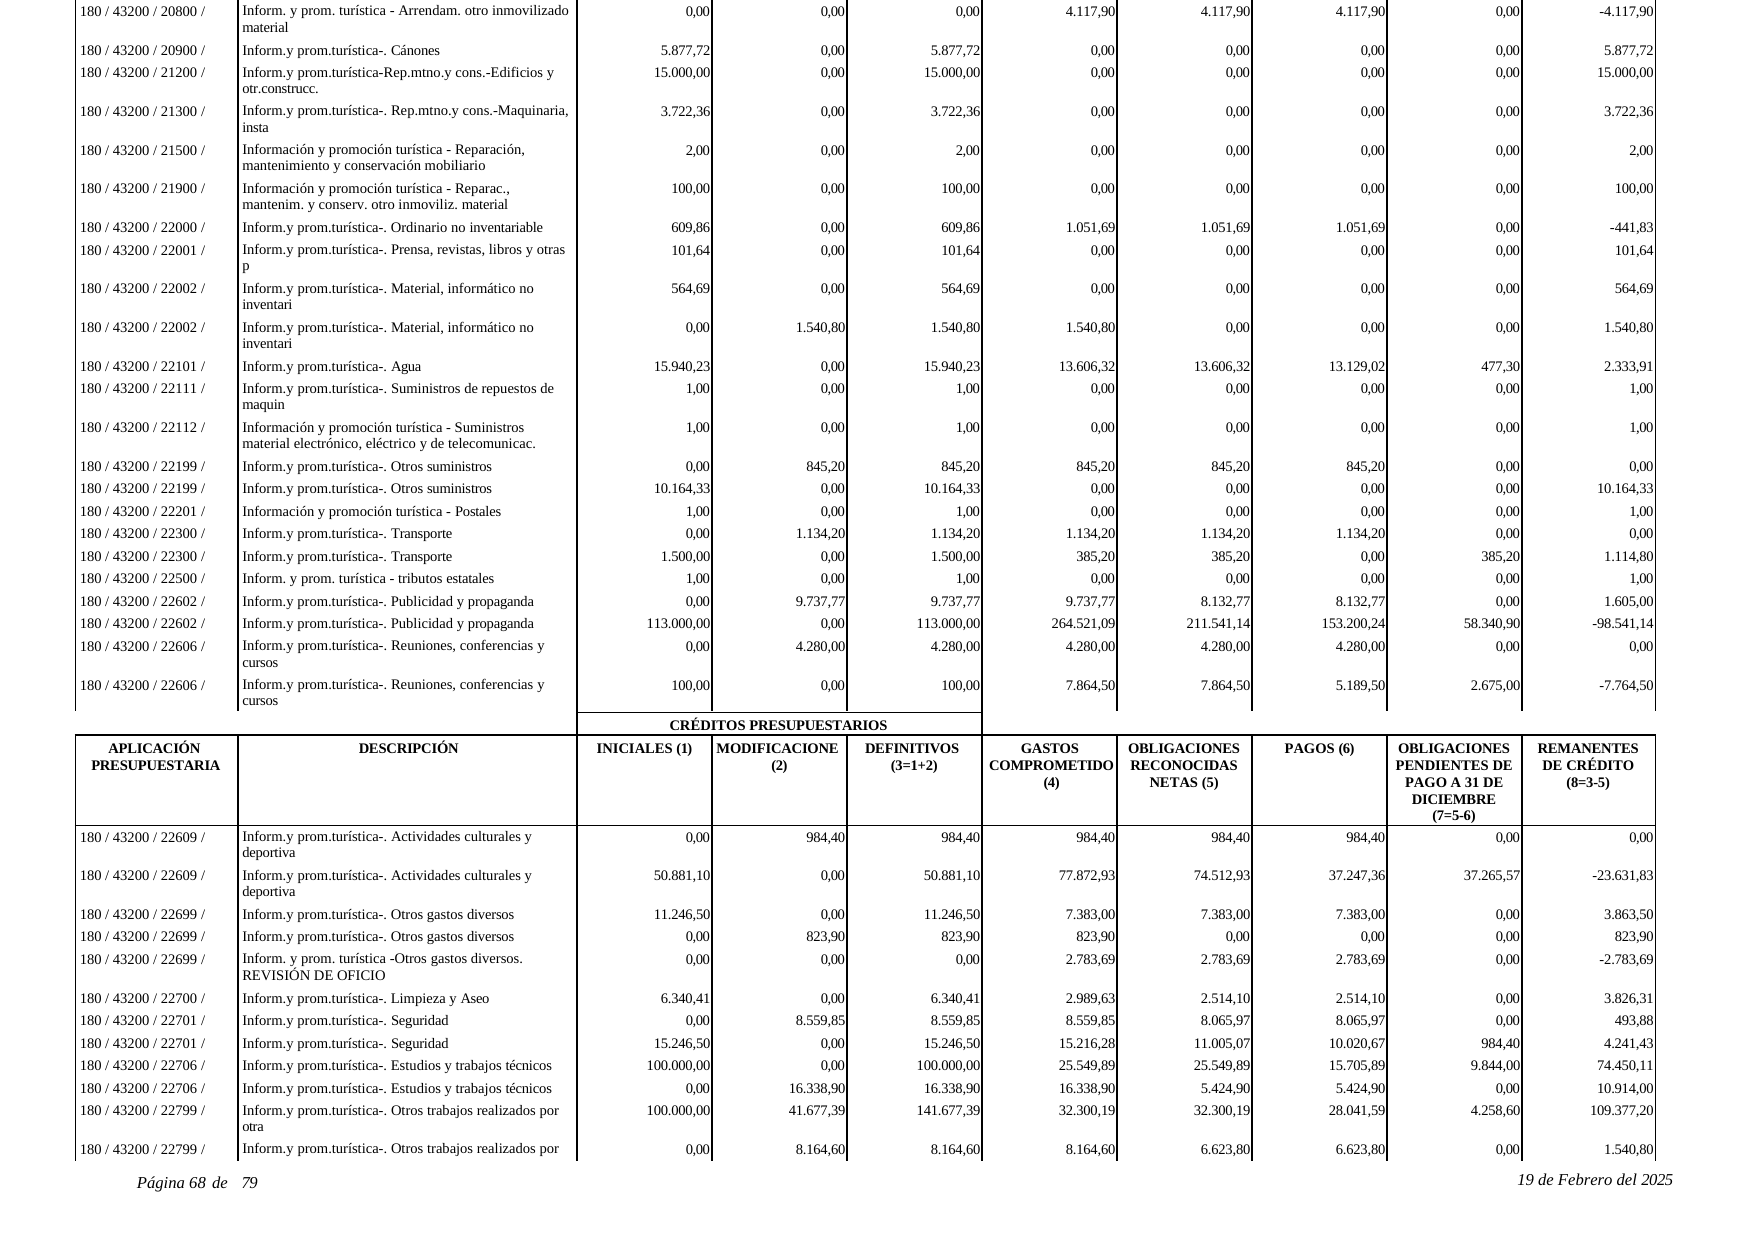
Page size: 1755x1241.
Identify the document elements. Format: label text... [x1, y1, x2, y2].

table_cell 0,00 [1388, 239, 1521, 277]
table_cell 180 / 43200 / 22606 / [76, 635, 237, 674]
table_cell 100.000,00 [578, 1100, 711, 1138]
table_cell 0,00 [1118, 500, 1251, 522]
table_cell 3.826,31 [1523, 987, 1655, 1009]
table_cell 180 / 43200 / 22111 / [76, 378, 237, 416]
table_cell Inform.y prom.turística-. Transporte [239, 523, 576, 545]
table_cell 9.737,77 [848, 590, 981, 612]
table_cell 2.514,10 [1253, 987, 1386, 1009]
table_cell Inform.y prom.turística-. Suministros de repuestos de maquin [239, 378, 576, 416]
table_cell 180 / 43200 / 22101 / [76, 355, 237, 377]
table_cell Inform.y prom.turística-. Otros gastos diversos [239, 926, 576, 948]
table_cell INICIALES (1) [578, 736, 711, 825]
table_cell 180 / 43200 / 22706 / [76, 1077, 237, 1099]
table_cell 180 / 43200 / 22701 / [76, 1032, 237, 1054]
table_cell Inform.y prom.turística-. Material, informático no inventari [239, 316, 576, 355]
table_cell 180 / 43200 / 22699 / [76, 926, 237, 948]
table_cell 0,00 [848, 0, 981, 39]
table_cell 10.020,67 [1253, 1032, 1386, 1054]
table_cell Inform. y prom. turística -Otros gastos diversos. REVISIÓN DE OFICIO [239, 948, 576, 987]
table_cell 0,00 [1118, 926, 1251, 948]
table_cell Inform.y prom.turística-. Estudios y trabajos técnicos [239, 1055, 576, 1077]
table_cell 5.877,72 [578, 39, 711, 61]
table_cell 0,00 [983, 39, 1116, 61]
table_cell 2.783,69 [1253, 948, 1386, 987]
table_cell 15.000,00 [578, 61, 711, 100]
table_cell 0,00 [1118, 378, 1251, 416]
table_cell 6.623,80 [1253, 1138, 1386, 1161]
table_cell 32.300,19 [983, 1100, 1116, 1138]
table_cell 180 / 43200 / 22199 / [76, 455, 237, 477]
table_cell 0,00 [983, 100, 1116, 139]
table_cell 0,00 [1253, 568, 1386, 590]
table_cell 7.383,00 [1118, 903, 1251, 926]
table_cell 8.559,85 [713, 1010, 846, 1032]
table_cell 0,00 [1523, 455, 1655, 477]
table_cell 2.783,69 [983, 948, 1116, 987]
table_cell 50.881,10 [848, 864, 981, 903]
table_cell 0,00 [1253, 378, 1386, 416]
table_cell 5.424,90 [1118, 1077, 1251, 1099]
table_cell 13.129,02 [1253, 355, 1386, 377]
table_cell 1.605,00 [1523, 590, 1655, 612]
table_cell 100,00 [578, 674, 711, 711]
table_cell 11.246,50 [578, 903, 711, 926]
table_cell 2,00 [1523, 139, 1655, 177]
table_cell 0,00 [578, 1010, 711, 1032]
table_cell 0,00 [713, 239, 846, 277]
table_cell 16.338,90 [983, 1077, 1116, 1099]
table_cell 0,00 [1388, 500, 1521, 522]
table_cell 0,00 [1523, 635, 1655, 674]
table_cell 0,00 [1388, 635, 1521, 674]
table_cell 8.164,60 [848, 1138, 981, 1161]
table_cell 50.881,10 [578, 864, 711, 903]
table_cell 0,00 [713, 1032, 846, 1054]
table_cell 0,00 [1253, 545, 1386, 567]
table_cell Inform.y prom.turística-. Seguridad [239, 1010, 576, 1032]
table_cell 5.877,72 [1523, 39, 1655, 61]
table_cell 180 / 43200 / 21500 / [76, 139, 237, 177]
table_cell 845,20 [848, 455, 981, 477]
table_cell 0,00 [713, 61, 846, 100]
table_cell 385,20 [983, 545, 1116, 567]
table_cell 609,86 [578, 216, 711, 239]
table_cell 823,90 [1523, 926, 1655, 948]
table_cell 845,20 [983, 455, 1116, 477]
table_cell 0,00 [1253, 61, 1386, 100]
table_cell Inform.y prom.turística-. Limpieza y Aseo [239, 987, 576, 1009]
table_cell 180 / 43200 / 21200 / [76, 61, 237, 100]
table_cell 6.340,41 [848, 987, 981, 1009]
table_cell 15.940,23 [578, 355, 711, 377]
table_cell 0,00 [1388, 590, 1521, 612]
table_cell 0,00 [713, 416, 846, 455]
table_cell 4.280,00 [1118, 635, 1251, 674]
table_cell 0,00 [1523, 523, 1655, 545]
table_cell 10.164,33 [848, 478, 981, 500]
table_cell Información y promoción turística - Suministros material electrónico, eléctrico y de telecomunicac. [239, 416, 576, 455]
table_cell 0,00 [1253, 500, 1386, 522]
table_cell 2.333,91 [1523, 355, 1655, 377]
table_cell 15.216,28 [983, 1032, 1116, 1054]
table_cell 0,00 [578, 523, 711, 545]
table_cell 100.000,00 [848, 1055, 981, 1077]
table_cell 0,00 [1118, 316, 1251, 355]
table_cell 823,90 [713, 926, 846, 948]
table_cell 13.606,32 [983, 355, 1116, 377]
table_cell 1,00 [578, 500, 711, 522]
table_cell 0,00 [1118, 278, 1251, 316]
table_cell Inform.y prom.turística-. Material, informático no inventari [239, 278, 576, 316]
table_cell 4.117,90 [983, 0, 1116, 39]
table_cell 0,00 [1388, 1010, 1521, 1032]
table_cell 16.338,90 [713, 1077, 846, 1099]
table_cell 1,00 [848, 416, 981, 455]
table_cell 16.338,90 [848, 1077, 981, 1099]
table_cell Inform.y prom.turística-. Actividades culturales y deportiva [239, 826, 576, 864]
table_cell 8.065,97 [1253, 1010, 1386, 1032]
table_cell 180 / 43200 / 22602 / [76, 590, 237, 612]
table_cell 0,00 [578, 1138, 711, 1161]
table_cell 1.134,20 [1253, 523, 1386, 545]
table_cell 1.540,80 [713, 316, 846, 355]
table_cell 0,00 [983, 378, 1116, 416]
table_cell 180 / 43200 / 20800 / [76, 0, 237, 39]
table_cell 564,69 [1523, 278, 1655, 316]
table_cell 0,00 [1118, 478, 1251, 500]
table_cell 4.280,00 [1253, 635, 1386, 674]
table_cell 7.383,00 [1253, 903, 1386, 926]
table_cell 74.450,11 [1523, 1055, 1655, 1077]
table_cell 0,00 [578, 0, 711, 39]
table_cell 0,00 [1388, 39, 1521, 61]
table_cell 8.065,97 [1118, 1010, 1251, 1032]
table_cell 4.280,00 [983, 635, 1116, 674]
table_cell -4.117,90 [1523, 0, 1655, 39]
table_cell 180 / 43200 / 22002 / [76, 278, 237, 316]
table_cell 180 / 43200 / 22300 / [76, 545, 237, 567]
table_cell PAGOS (6) [1253, 736, 1386, 825]
table_cell 0,00 [1253, 100, 1386, 139]
table_cell 100,00 [1523, 178, 1655, 216]
table_cell 8.559,85 [848, 1010, 981, 1032]
table_cell Inform.y prom.turística-. Transporte [239, 545, 576, 567]
table_header CRÉDITOS PRESUPUESTARIOS [578, 713, 981, 734]
table_cell 1,00 [1523, 500, 1655, 522]
table_cell 1.134,20 [983, 523, 1116, 545]
table_cell 0,00 [1388, 826, 1521, 864]
table_cell 101,64 [848, 239, 981, 277]
table_cell 9.737,77 [713, 590, 846, 612]
table_cell 1.134,20 [848, 523, 981, 545]
table_cell 1,00 [1523, 378, 1655, 416]
table_cell 153.200,24 [1253, 613, 1386, 635]
table_cell 0,00 [1388, 0, 1521, 39]
table_cell 211.541,14 [1118, 613, 1251, 635]
table_cell 180 / 43200 / 21900 / [76, 178, 237, 216]
table_cell 0,00 [713, 278, 846, 316]
table_cell Inform. y prom. turística - tributos estatales [239, 568, 576, 590]
table_cell 8.132,77 [1253, 590, 1386, 612]
table_cell 1.114,80 [1523, 545, 1655, 567]
table_cell Información y promoción turística - Postales [239, 500, 576, 522]
table_cell 3.722,36 [848, 100, 981, 139]
table_cell 180 / 43200 / 22609 / [76, 826, 237, 864]
table_cell 180 / 43200 / 22609 / [76, 864, 237, 903]
table_cell 141.677,39 [848, 1100, 981, 1138]
table_cell 0,00 [578, 1077, 711, 1099]
table_header [983, 711, 1655, 734]
table_cell 180 / 43200 / 22606 / [76, 674, 237, 711]
table_cell 180 / 43200 / 22699 / [76, 948, 237, 987]
table_cell 0,00 [713, 478, 846, 500]
table_cell 0,00 [713, 613, 846, 635]
table_cell 385,20 [1118, 545, 1251, 567]
table_cell 0,00 [983, 139, 1116, 177]
table_cell 4.117,90 [1118, 0, 1251, 39]
table_cell 845,20 [713, 455, 846, 477]
table_cell 180 / 43200 / 22602 / [76, 613, 237, 635]
table_cell 6.340,41 [578, 987, 711, 1009]
table_cell 1.540,80 [983, 316, 1116, 355]
table_cell Inform.y prom.turística-. Otros suministros [239, 478, 576, 500]
table_cell 8.164,60 [713, 1138, 846, 1161]
table_cell 984,40 [713, 826, 846, 864]
table_cell 11.005,07 [1118, 1032, 1251, 1054]
table_cell 0,00 [983, 568, 1116, 590]
table_cell APLICACIÓN PRESUPUESTARIA [76, 736, 237, 825]
table_cell 0,00 [983, 478, 1116, 500]
table_cell 0,00 [1253, 39, 1386, 61]
table_cell Inform.y prom.turística-. Rep.mtno.y cons.-Maquinaria, insta [239, 100, 576, 139]
table_cell 74.512,93 [1118, 864, 1251, 903]
table_cell GASTOS COMPROMETIDO (4) [983, 736, 1116, 825]
table_cell Inform.y prom.turística-. Agua [239, 355, 576, 377]
table_cell 180 / 43200 / 20900 / [76, 39, 237, 61]
table_cell 0,00 [713, 948, 846, 987]
table_cell 25.549,89 [1118, 1055, 1251, 1077]
table_cell 9.737,77 [983, 590, 1116, 612]
table_cell 8.132,77 [1118, 590, 1251, 612]
table_cell 180 / 43200 / 22799 / [76, 1100, 237, 1138]
table_cell 0,00 [1118, 139, 1251, 177]
table_cell Inform.y prom.turística-. Otros gastos diversos [239, 903, 576, 926]
table_cell 0,00 [1118, 61, 1251, 100]
table_cell 180 / 43200 / 22002 / [76, 316, 237, 355]
table_cell Inform.y prom.turística-. Otros suministros [239, 455, 576, 477]
table_cell 984,40 [983, 826, 1116, 864]
table_cell 0,00 [1118, 239, 1251, 277]
table_cell 180 / 43200 / 22201 / [76, 500, 237, 522]
table_cell 0,00 [578, 926, 711, 948]
table_cell 180 / 43200 / 22001 / [76, 239, 237, 277]
table_cell 2.514,10 [1118, 987, 1251, 1009]
table_cell OBLIGACIONES RECONOCIDAS NETAS (5) [1118, 736, 1251, 825]
table_cell REMANENTES DE CRÉDITO (8=3-5) [1523, 736, 1655, 825]
table_cell 0,00 [1253, 926, 1386, 948]
table_cell 25.549,89 [983, 1055, 1116, 1077]
table_cell 4.280,00 [713, 635, 846, 674]
table_cell 101,64 [578, 239, 711, 277]
table_cell 1.540,80 [1523, 316, 1655, 355]
table_cell 1.500,00 [848, 545, 981, 567]
table_cell 100,00 [848, 178, 981, 216]
table_cell 493,88 [1523, 1010, 1655, 1032]
table_cell 0,00 [983, 416, 1116, 455]
table_cell 2,00 [848, 139, 981, 177]
table_cell 1,00 [848, 378, 981, 416]
table_cell 0,00 [1118, 39, 1251, 61]
table_cell 0,00 [1388, 1138, 1521, 1161]
table_cell 0,00 [1388, 478, 1521, 500]
table_cell 7.383,00 [983, 903, 1116, 926]
table_cell 0,00 [1388, 926, 1521, 948]
table_cell 1.051,69 [1253, 216, 1386, 239]
table_cell 4.258,60 [1388, 1100, 1521, 1138]
table_cell OBLIGACIONES PENDIENTES DE PAGO A 31 DE DICIEMBRE (7=5-6) [1388, 736, 1521, 825]
table_cell 0,00 [1388, 523, 1521, 545]
table_cell 609,86 [848, 216, 981, 239]
table_cell Información y promoción turística - Reparación, mantenimiento y conservación mobiliario [239, 139, 576, 177]
table_cell 0,00 [1388, 316, 1521, 355]
table_cell 6.623,80 [1118, 1138, 1251, 1161]
table_cell Inform.y prom.turística-. Reuniones, conferencias y cursos [239, 635, 576, 674]
table_cell 823,90 [848, 926, 981, 948]
table_cell 180 / 43200 / 21300 / [76, 100, 237, 139]
table_cell 15.246,50 [848, 1032, 981, 1054]
table_cell 0,00 [1388, 216, 1521, 239]
table_cell 0,00 [713, 216, 846, 239]
table_cell 0,00 [713, 674, 846, 711]
table_cell 113.000,00 [578, 613, 711, 635]
table_cell -23.631,83 [1523, 864, 1655, 903]
table_cell Información y promoción turística - Reparac., mantenim. y conserv. otro inmoviliz. material [239, 178, 576, 216]
table_cell 0,00 [713, 568, 846, 590]
table_cell Inform.y prom.turística-. Ordinario no inventariable [239, 216, 576, 239]
table_cell 100,00 [578, 178, 711, 216]
table_cell 0,00 [1388, 455, 1521, 477]
table_cell 0,00 [713, 987, 846, 1009]
table_cell 1,00 [578, 378, 711, 416]
table_cell 0,00 [713, 378, 846, 416]
table_cell Inform.y prom.turística-. Otros trabajos realizados por otra [239, 1100, 576, 1138]
table_cell Inform.y prom.turística-. Publicidad y propaganda [239, 613, 576, 635]
table_cell 0,00 [713, 355, 846, 377]
table_cell 0,00 [713, 139, 846, 177]
table_cell 10.914,00 [1523, 1077, 1655, 1099]
table_cell 0,00 [713, 500, 846, 522]
table_cell 0,00 [1388, 278, 1521, 316]
table_cell 0,00 [1388, 100, 1521, 139]
table_cell 77.872,93 [983, 864, 1116, 903]
table_cell 3.863,50 [1523, 903, 1655, 926]
table_cell 0,00 [713, 178, 846, 216]
table_cell 2.675,00 [1388, 674, 1521, 711]
table_cell 0,00 [1253, 278, 1386, 316]
table_cell Inform.y prom.turística-. Estudios y trabajos técnicos [239, 1077, 576, 1099]
table_cell -2.783,69 [1523, 948, 1655, 987]
table_cell 984,40 [1388, 1032, 1521, 1054]
table_cell 0,00 [1388, 568, 1521, 590]
table_cell 0,00 [1253, 478, 1386, 500]
table_cell 0,00 [713, 1055, 846, 1077]
table_cell 5.189,50 [1253, 674, 1386, 711]
table_cell 10.164,33 [1523, 478, 1655, 500]
table_cell 823,90 [983, 926, 1116, 948]
table_cell 0,00 [983, 500, 1116, 522]
table_cell DESCRIPCIÓN [239, 736, 576, 825]
table_cell 1.134,20 [713, 523, 846, 545]
table_cell -98.541,14 [1523, 613, 1655, 635]
table_cell 0,00 [713, 903, 846, 926]
table_cell 0,00 [713, 0, 846, 39]
table_cell Inform.y prom.turística-. Actividades culturales y deportiva [239, 864, 576, 903]
table_cell Inform.y prom.turística-Rep.mtno.y cons.-Edificios y otr.construcc. [239, 61, 576, 100]
table_cell 0,00 [1118, 100, 1251, 139]
table_cell 1.051,69 [1118, 216, 1251, 239]
table_cell 0,00 [713, 39, 846, 61]
table_cell 564,69 [578, 278, 711, 316]
table_cell 7.864,50 [1118, 674, 1251, 711]
table_cell 109.377,20 [1523, 1100, 1655, 1138]
table_cell 1.540,80 [1523, 1138, 1655, 1161]
table_cell MODIFICACIONE (2) [713, 736, 846, 825]
table_cell 0,00 [578, 590, 711, 612]
table_cell 180 / 43200 / 22300 / [76, 523, 237, 545]
table_cell 984,40 [848, 826, 981, 864]
table_cell 1,00 [1523, 568, 1655, 590]
table_cell 15.246,50 [578, 1032, 711, 1054]
table_cell 0,00 [1118, 568, 1251, 590]
table_cell 100.000,00 [578, 1055, 711, 1077]
table_cell 41.677,39 [713, 1100, 846, 1138]
table_cell Inform.y prom.turística-. Reuniones, conferencias y cursos [239, 674, 576, 711]
table_cell 101,64 [1523, 239, 1655, 277]
table_cell 1,00 [578, 568, 711, 590]
table_cell 15.000,00 [1523, 61, 1655, 100]
table_cell 180 / 43200 / 22500 / [76, 568, 237, 590]
table_cell 10.164,33 [578, 478, 711, 500]
table_cell 0,00 [1253, 139, 1386, 177]
table_cell 5.424,90 [1253, 1077, 1386, 1099]
table_cell 2.783,69 [1118, 948, 1251, 987]
table_cell 0,00 [848, 948, 981, 987]
table_cell 15.940,23 [848, 355, 981, 377]
table_cell 5.877,72 [848, 39, 981, 61]
table_cell 8.164,60 [983, 1138, 1116, 1161]
table_cell 1,00 [578, 416, 711, 455]
table_cell 385,20 [1388, 545, 1521, 567]
table_cell 0,00 [578, 635, 711, 674]
table_cell 37.247,36 [1253, 864, 1386, 903]
table_cell 0,00 [713, 864, 846, 903]
table_cell 180 / 43200 / 22700 / [76, 987, 237, 1009]
table_cell 11.246,50 [848, 903, 981, 926]
table_cell 4.280,00 [848, 635, 981, 674]
table_cell 4.241,43 [1523, 1032, 1655, 1054]
table_cell 2,00 [578, 139, 711, 177]
table_cell 0,00 [1388, 61, 1521, 100]
table_cell 1.500,00 [578, 545, 711, 567]
table_cell 15.000,00 [848, 61, 981, 100]
table_cell 100,00 [848, 674, 981, 711]
table_cell 1,00 [848, 568, 981, 590]
table_header [75, 711, 576, 734]
table_cell 0,00 [1388, 178, 1521, 216]
table_cell 0,00 [1253, 239, 1386, 277]
table_cell Inform.y prom.turística-. Otros trabajos realizados por [239, 1138, 576, 1161]
table_cell 0,00 [1388, 987, 1521, 1009]
table_cell 0,00 [578, 455, 711, 477]
table_cell 4.117,90 [1253, 0, 1386, 39]
table_cell 15.705,89 [1253, 1055, 1386, 1077]
table_cell -441,83 [1523, 216, 1655, 239]
table_cell 1,00 [848, 500, 981, 522]
table_cell 180 / 43200 / 22706 / [76, 1055, 237, 1077]
table_cell 2.989,63 [983, 987, 1116, 1009]
table_cell 984,40 [1118, 826, 1251, 864]
table_cell 264.521,09 [983, 613, 1116, 635]
table_cell 0,00 [1388, 1077, 1521, 1099]
table_cell 0,00 [1388, 903, 1521, 926]
table_cell Inform.y prom.turística-. Prensa, revistas, libros y otras p [239, 239, 576, 277]
table_cell 0,00 [1388, 948, 1521, 987]
table_cell 0,00 [578, 948, 711, 987]
table_cell 0,00 [1253, 178, 1386, 216]
table_cell 32.300,19 [1118, 1100, 1251, 1138]
table_cell 0,00 [713, 545, 846, 567]
table_cell 0,00 [713, 100, 846, 139]
table_cell 0,00 [983, 239, 1116, 277]
table_cell DEFINITIVOS (3=1+2) [848, 736, 981, 825]
table_cell Inform.y prom.turística-. Publicidad y propaganda [239, 590, 576, 612]
table_cell 180 / 43200 / 22112 / [76, 416, 237, 455]
table_cell 0,00 [1253, 316, 1386, 355]
table_cell 0,00 [1388, 378, 1521, 416]
table_cell 0,00 [1388, 416, 1521, 455]
table_cell 0,00 [1388, 139, 1521, 177]
table_cell 180 / 43200 / 22799 / [76, 1138, 237, 1161]
table_cell 180 / 43200 / 22699 / [76, 903, 237, 926]
table_cell 3.722,36 [1523, 100, 1655, 139]
table_cell 0,00 [1118, 416, 1251, 455]
table_cell 13.606,32 [1118, 355, 1251, 377]
table_cell 1.134,20 [1118, 523, 1251, 545]
table_cell 9.844,00 [1388, 1055, 1521, 1077]
table_cell 180 / 43200 / 22199 / [76, 478, 237, 500]
table_cell 8.559,85 [983, 1010, 1116, 1032]
table_cell 0,00 [578, 826, 711, 864]
table_cell 477,30 [1388, 355, 1521, 377]
table_cell 1.540,80 [848, 316, 981, 355]
table_cell 180 / 43200 / 22701 / [76, 1010, 237, 1032]
table_cell 58.340,90 [1388, 613, 1521, 635]
table_cell 0,00 [983, 178, 1116, 216]
table_cell Inform.y prom.turística-. Seguridad [239, 1032, 576, 1054]
table_cell 3.722,36 [578, 100, 711, 139]
table_cell 0,00 [578, 316, 711, 355]
table_cell 180 / 43200 / 22000 / [76, 216, 237, 239]
table_cell 0,00 [983, 61, 1116, 100]
table_cell 7.864,50 [983, 674, 1116, 711]
table_cell Inform. y prom. turística - Arrendam. otro inmovilizado material [239, 0, 576, 39]
table_cell 0,00 [1253, 416, 1386, 455]
table_cell -7.764,50 [1523, 674, 1655, 711]
table_cell 1.051,69 [983, 216, 1116, 239]
table_cell 0,00 [983, 278, 1116, 316]
table_cell 28.041,59 [1253, 1100, 1386, 1138]
table_cell 845,20 [1118, 455, 1251, 477]
table_cell Inform.y prom.turística-. Cánones [239, 39, 576, 61]
table_cell 37.265,57 [1388, 864, 1521, 903]
table_cell 564,69 [848, 278, 981, 316]
table_cell 845,20 [1253, 455, 1386, 477]
table_cell 0,00 [1118, 178, 1251, 216]
table_cell 1,00 [1523, 416, 1655, 455]
table_cell 113.000,00 [848, 613, 981, 635]
table_cell 0,00 [1523, 826, 1655, 864]
table_cell 984,40 [1253, 826, 1386, 864]
